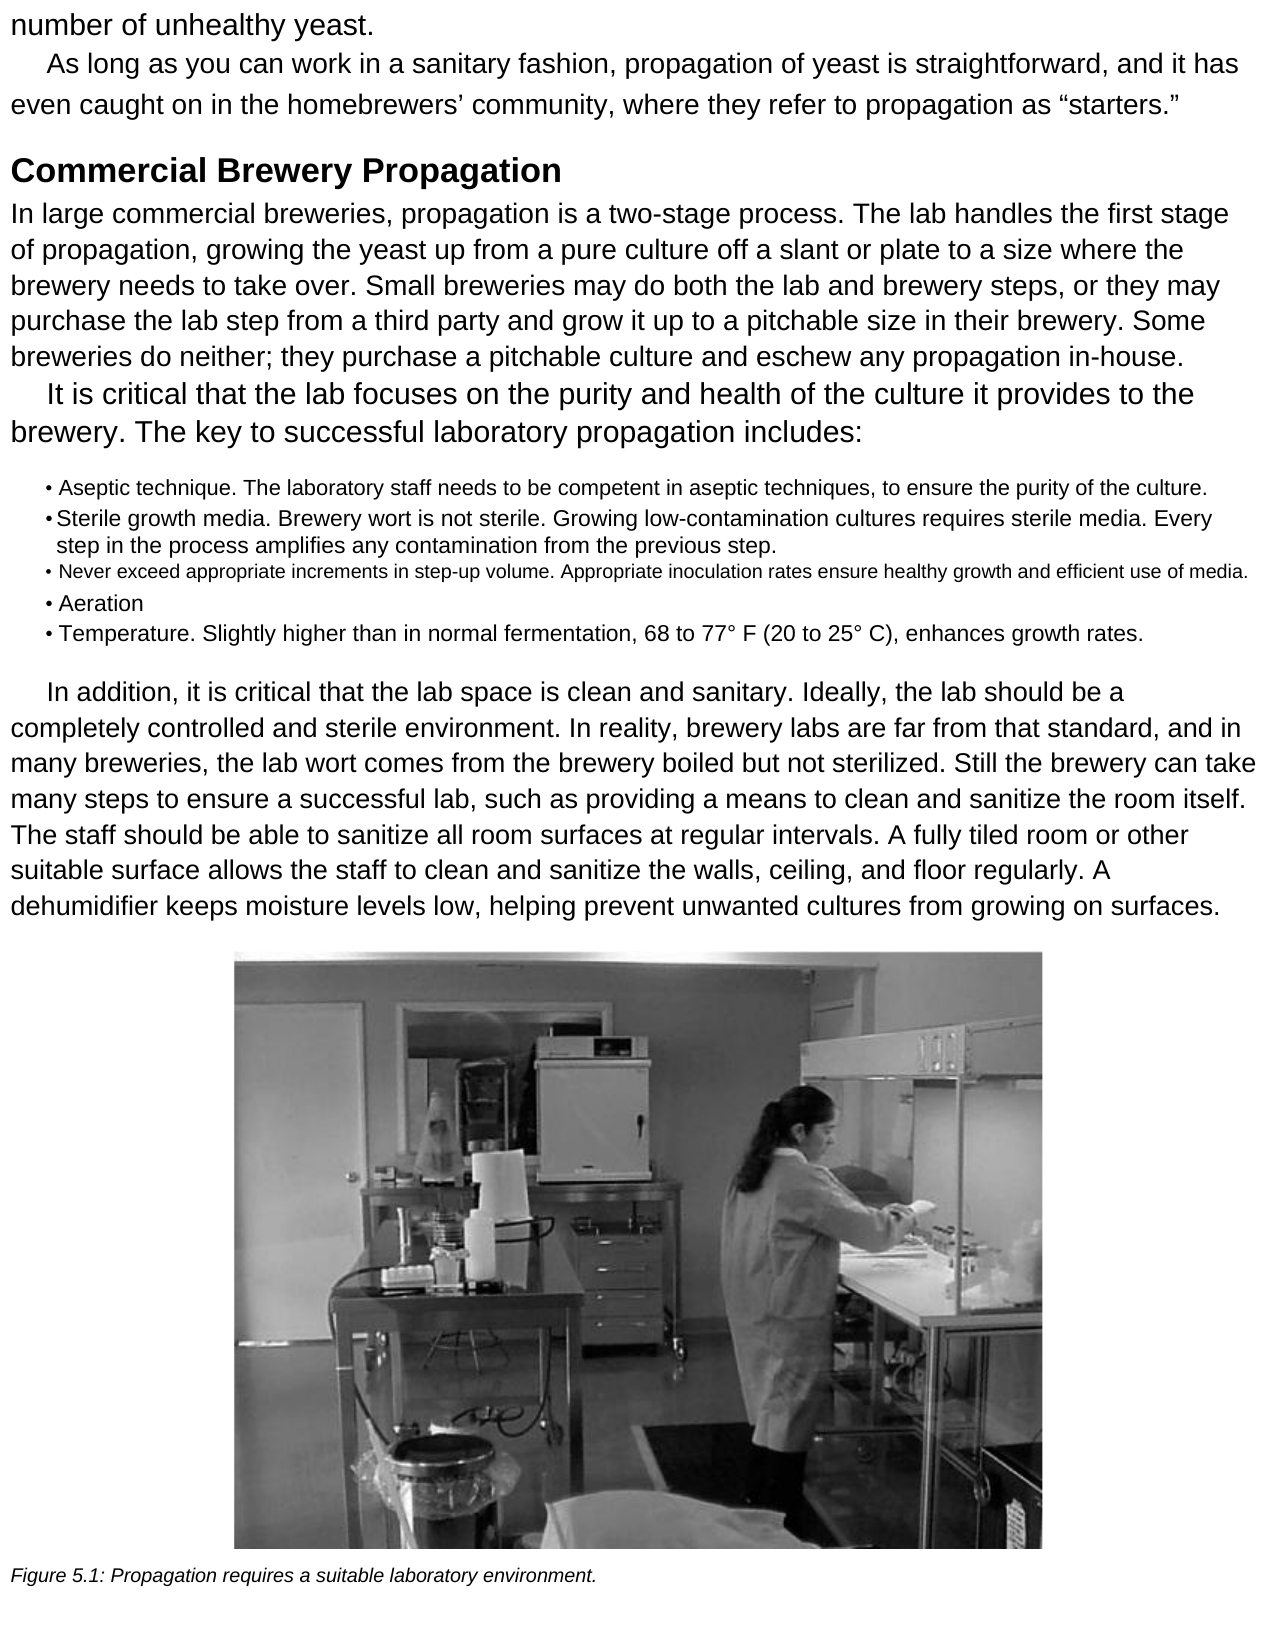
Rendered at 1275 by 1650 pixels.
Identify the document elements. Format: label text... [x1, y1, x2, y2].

list Aeration [45, 590, 1260, 617]
list Sterile growth media. Brewery wort is not sterile. Growing low-contamination cultures requires sterile media. Every step in the process amplifies any contamination from the previous step. [45, 505, 1244, 559]
text It is critical that the lab focuses on the purity and health of the culture it provides to the brewery. The key to successful laboratory propagation includes: [10, 376, 1235, 449]
text Commercial Brewery Propagation [10, 150, 1260, 189]
list Aseptic technique. The laboratory staff needs to be competent in aseptic techniques, to ensure the purity of the culture. [45, 475, 1260, 500]
text In addition, it is critical that the lab space is clean and sanitary. Ideally, the lab should be a completely controlled and sterile environment. In reality, brewery labs are far from that standard, and in many breweries, the lab wort comes from the brewery boiled but not sterilized. Still the brewery can take many steps to ensure a successful lab, such as providing a means to clean and sanitize the room itself. The staff should be able to sanitize all room surfaces at regular intervals. A fully tiled room or other suitable surface allows the staff to clean and sanitize the walls, ceiling, and floor regularly. A dehumidifier keeps moisture levels low, helping prevent unwanted cultures from growing on surfaces. [10, 676, 1260, 921]
picture [233, 951, 1043, 1549]
text number of unhealthy yeast. [10, 7, 1260, 41]
text In large commercial breweries, propagation is a two-stage process. The lab handles the first stage of propagation, growing the yeast up from a pure culture off a slant or plate to a size where the brewery needs to take over. Small breweries may do both the lab and brewery steps, or they may purchase the lab step from a third party and grow it up to a pitchable size in their brewery. Some breweries do neither; they purchase a pitchable culture and eschew any propagation in-house. [10, 197, 1248, 372]
list Never exceed appropriate increments in step-up volume. Appropriate inoculation rates ensure healthy growth and efficient use of media. [45, 560, 1260, 583]
text Figure 5.1: Propagation requires a suitable laboratory environment. [10, 1564, 1260, 1587]
text As long as you can work in a sanitary fashion, propagation of yeast is straightforward, and it has even caught on in the homebrewers’ community, where they refer to propagation as “starters.” [10, 47, 1248, 120]
list Temperature. Slightly higher than in normal fermentation, 68 to 77° F (20 to 25° C), enhances growth rates. [45, 620, 1260, 647]
